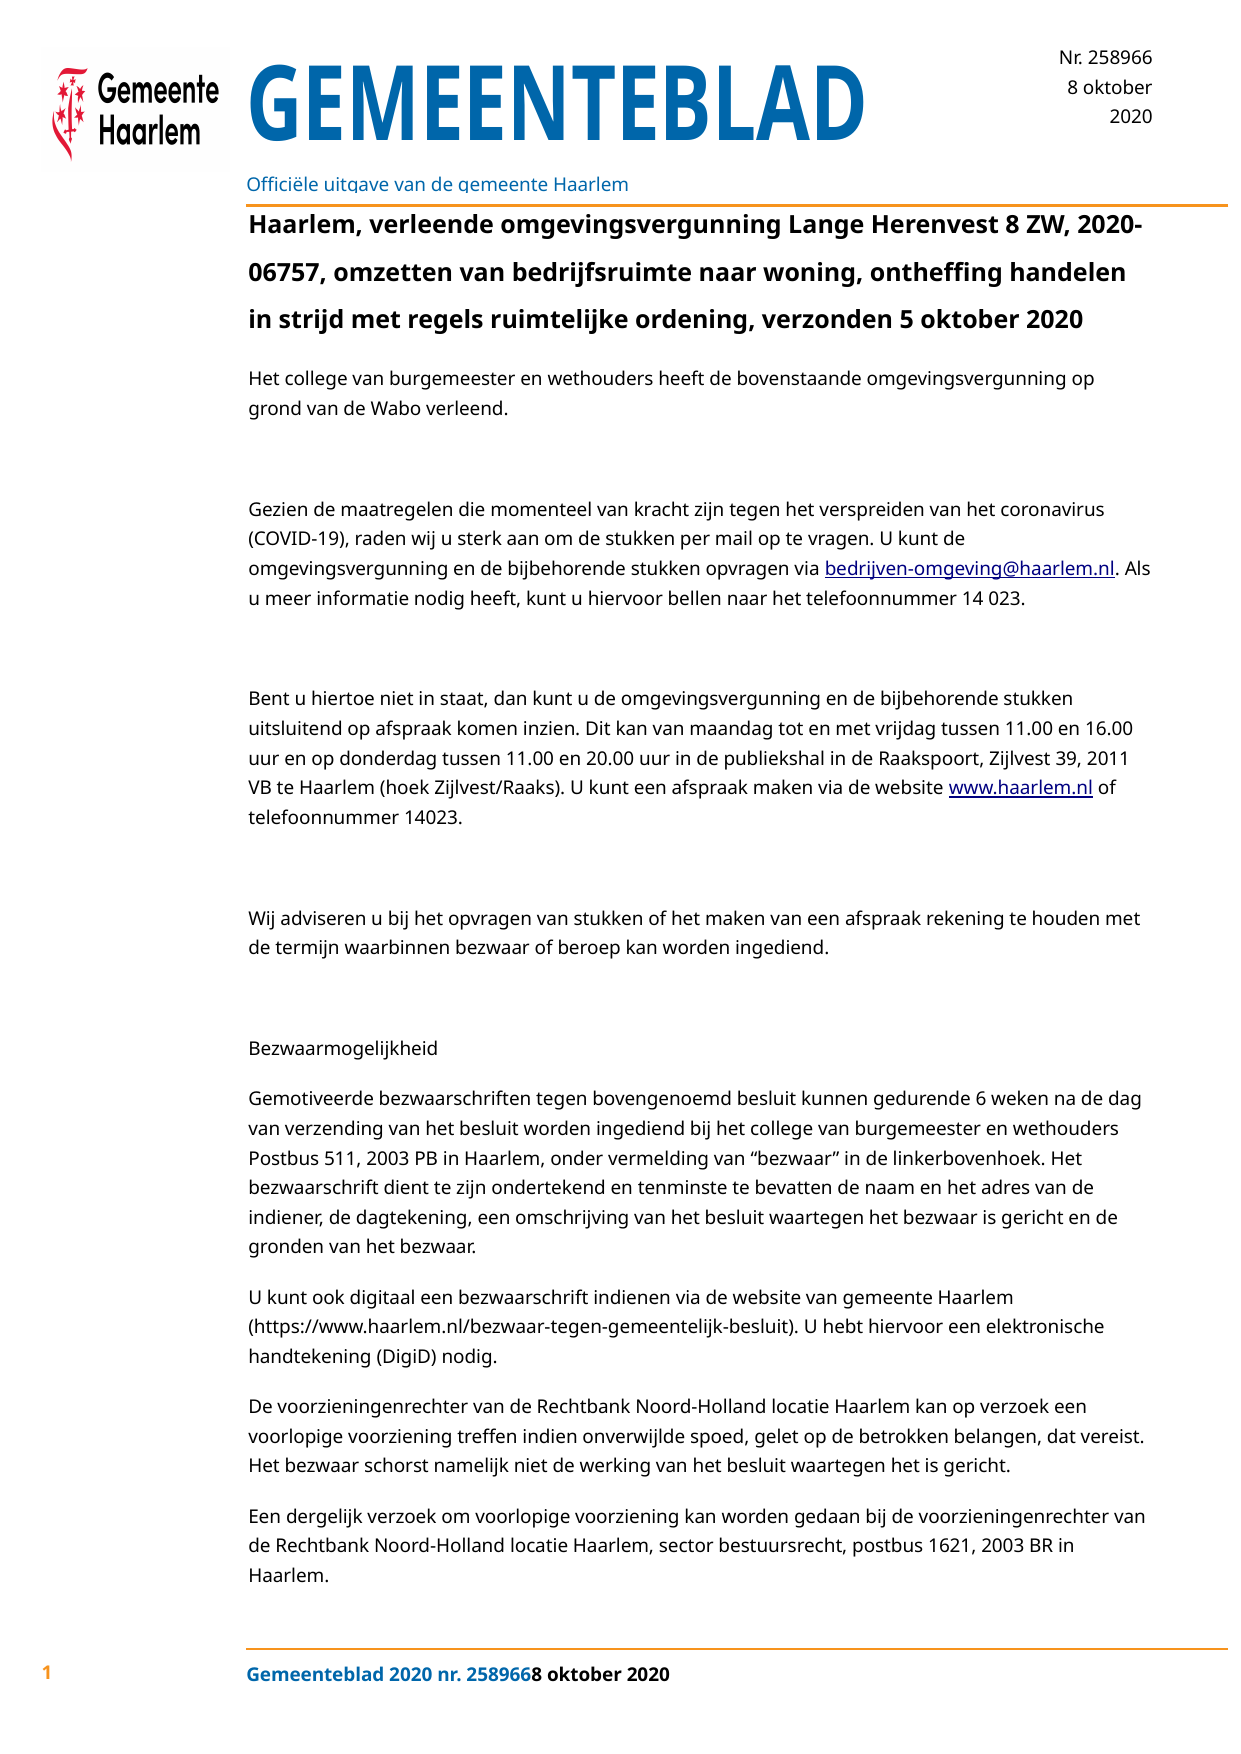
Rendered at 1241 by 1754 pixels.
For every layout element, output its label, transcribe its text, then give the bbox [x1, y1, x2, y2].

text Bent u hiertoe niet in staat, dan kunt u de omgevingsvergunning en de bijbehorende stukken uitsluitend op afspraak komen inzien. Dit kan van maandag tot en met vrijdag tussen 11.00 en 16.00 uur en op donderdag tussen 11.00 en 20.00 uur in de publiekshal in de Raakspoort, Zijlvest 39, 2011 VB te Haarlem (hoek Zijlvest/Raaks). U kunt een afspraak maken via de website www.haarlem.nl of telefoonnummer 14023. [248, 686, 1152, 829]
text De voorzieningenrechter van de Rechtbank Noord-Holland locatie Haarlem kan op verzoek een voorlopige voorziening treffen indien onverwijlde spoed, gelet op de betrokken belangen, dat vereist. Het bezwaar schorst namelijk niet de werking van het besluit waartegen het is gericht. [248, 1393, 1152, 1478]
text Wij adviseren u bij het opvragen van stukken of het maken van een afspraak rekening te houden met de termijn waarbinnen bezwaar of beroep kan worden ingediend. [248, 905, 1152, 960]
text Gemotiveerde bezwaarschriften tegen bovengenoemd besluit kunnen gedurende 6 weken na de dag van verzending van het besluit worden ingediend bij het college van burgemeester en wethouders Postbus 511, 2003 PB in Haarlem, onder vermelding van “bezwaar” in de linkerbovenhoek. Het bezwaarschrift dient te zijn ondertekend en tenminste te bevatten de naam en het adres van de indiener, de dagtekening, een omschrijving van het besluit waartegen het bezwaar is gericht en de gronden van het bezwaar. [248, 1086, 1152, 1259]
text Haarlem, verleende omgevingsvergunning Lange Herenvest 8 ZW, 2020-06757, omzetten van bedrijfsruimte naar woning, ontheffing handelen in strijd met regels ruimtelijke ordening, verzonden 5 oktober 2020 [248, 207, 1152, 336]
text Het college van burgemeester en wethouders heeft de bovenstaande omgevingsvergunning op grond van de Wabo verleend. [248, 366, 1152, 421]
picture [41, 47, 231, 172]
text Bezwaarmogelijkheid [248, 1035, 1152, 1061]
text U kunt ook digitaal een bezwaarschrift indienen via de website van gemeente Haarlem (https://www.haarlem.nl/bezwaar-tegen-gemeentelijk-besluit). U hebt hiervoor een elektronische handtekening (DigiD) nodig. [248, 1284, 1152, 1369]
text Een dergelijk verzoek om voorlopige voorziening kan worden gedaan bij de voorzieningenrechter van de Rechtbank Noord-Holland locatie Haarlem, sector bestuursrecht, postbus 1621, 2003 BR in Haarlem. [248, 1503, 1152, 1588]
text Gezien de maatregelen die momenteel van kracht zijn tegen het verspreiden van het coronavirus (COVID-19), raden wij u sterk aan om de stukken per mail op te vragen. U kunt de omgevingsvergunning en de bijbehorende stukken opvragen via bedrijven-omgeving@haarlem.nl. Als u meer informatie nodig heeft, kunt u hiervoor bellen naar het telefoonnummer 14 023. [248, 496, 1152, 610]
